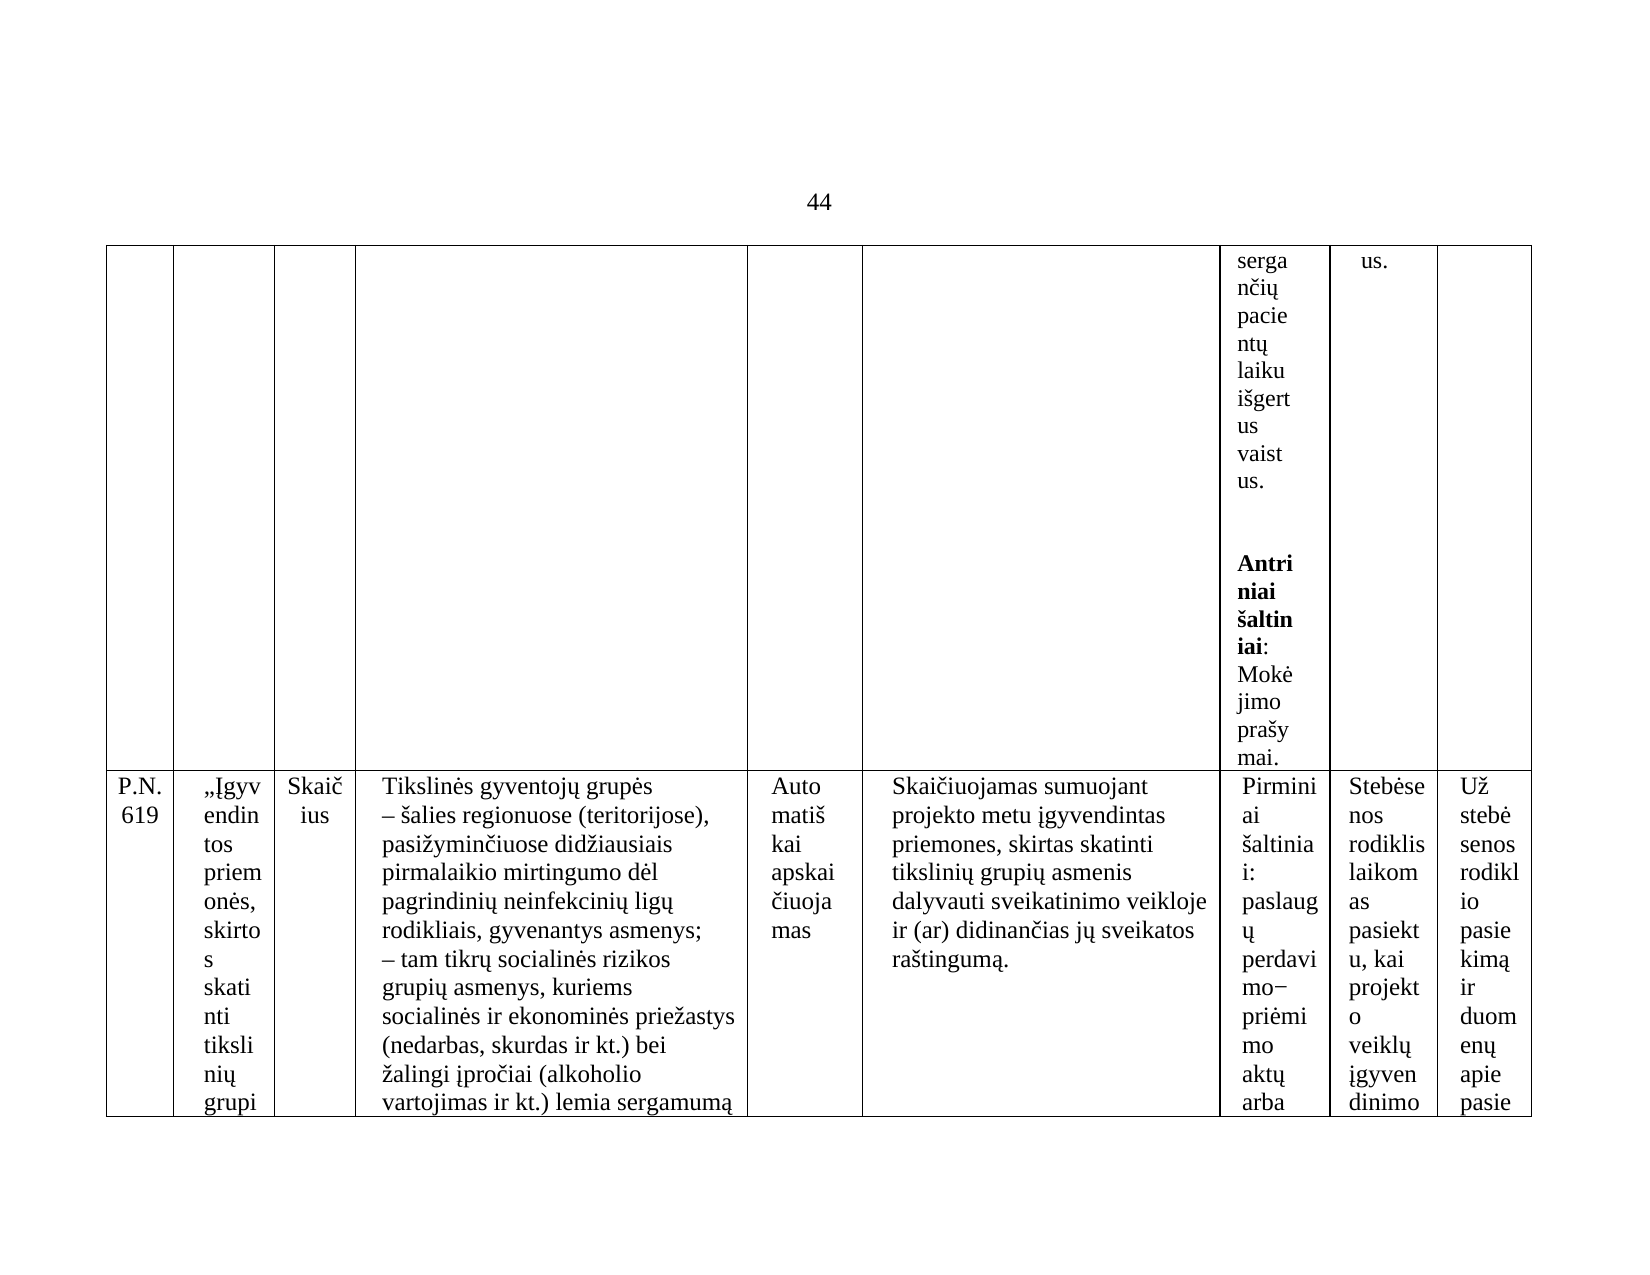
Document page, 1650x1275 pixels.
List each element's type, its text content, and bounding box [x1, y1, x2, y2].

table_cell Tikslinės gyventojų grupės – šalies regionuose (teritorijose), pasižyminčiuose didžiausiais pirmalaikio mirtingumo dėl pagrindinių neinfekcinių ligų rodikliais, gyvenantys asmenys; – tam tikrų socialinės rizikos grupių asmenys, kuriems socialinės ir ekonominės priežastys (nedarbas, skurdas ir kt.) bei žalingi įpročiai (alkoholio vartojimas ir kt.) lemia sergamumą [356, 771, 747, 1116]
table_cell [863, 246, 1219, 770]
table_cell us. [1331, 246, 1437, 770]
table_cell P.N.619 [107, 771, 173, 1116]
table_cell [107, 246, 173, 770]
table_cell Stebėsenos rodiklis laikomas pasiektu, kai projekto veiklų įgyvendinimo [1331, 771, 1437, 1116]
table_cell Už stebėsenos rodiklio pasiekimą ir duomenų apie pasie [1438, 771, 1531, 1116]
table_cell [1438, 246, 1531, 770]
table_cell [356, 246, 747, 770]
table_cell [748, 246, 862, 770]
table_cell Pirminiai šaltiniai: paslaugų perdavimo− priėmimo aktų arba [1221, 771, 1329, 1116]
table_cell sergančių pacientų laiku išgertus vaistus. Antriniai šaltiniai: Mokėjimo prašymai. [1221, 246, 1329, 770]
table_cell „Įgyvendintos priemonės, skirtos skatinti tikslinių grupi [174, 771, 274, 1116]
table_cell [174, 246, 274, 770]
table_cell Skaičiuojamas sumuojant projekto metu įgyvendintas priemones, skirtas skatinti tikslinių grupių asmenis dalyvauti sveikatinimo veikloje ir (ar) didinančias jų sveikatos raštingumą. [863, 771, 1219, 1116]
table_cell [275, 246, 355, 770]
table_cell Skaičius [275, 771, 355, 1116]
table_cell Automatiškai apskaičiuojamas [748, 771, 862, 1116]
